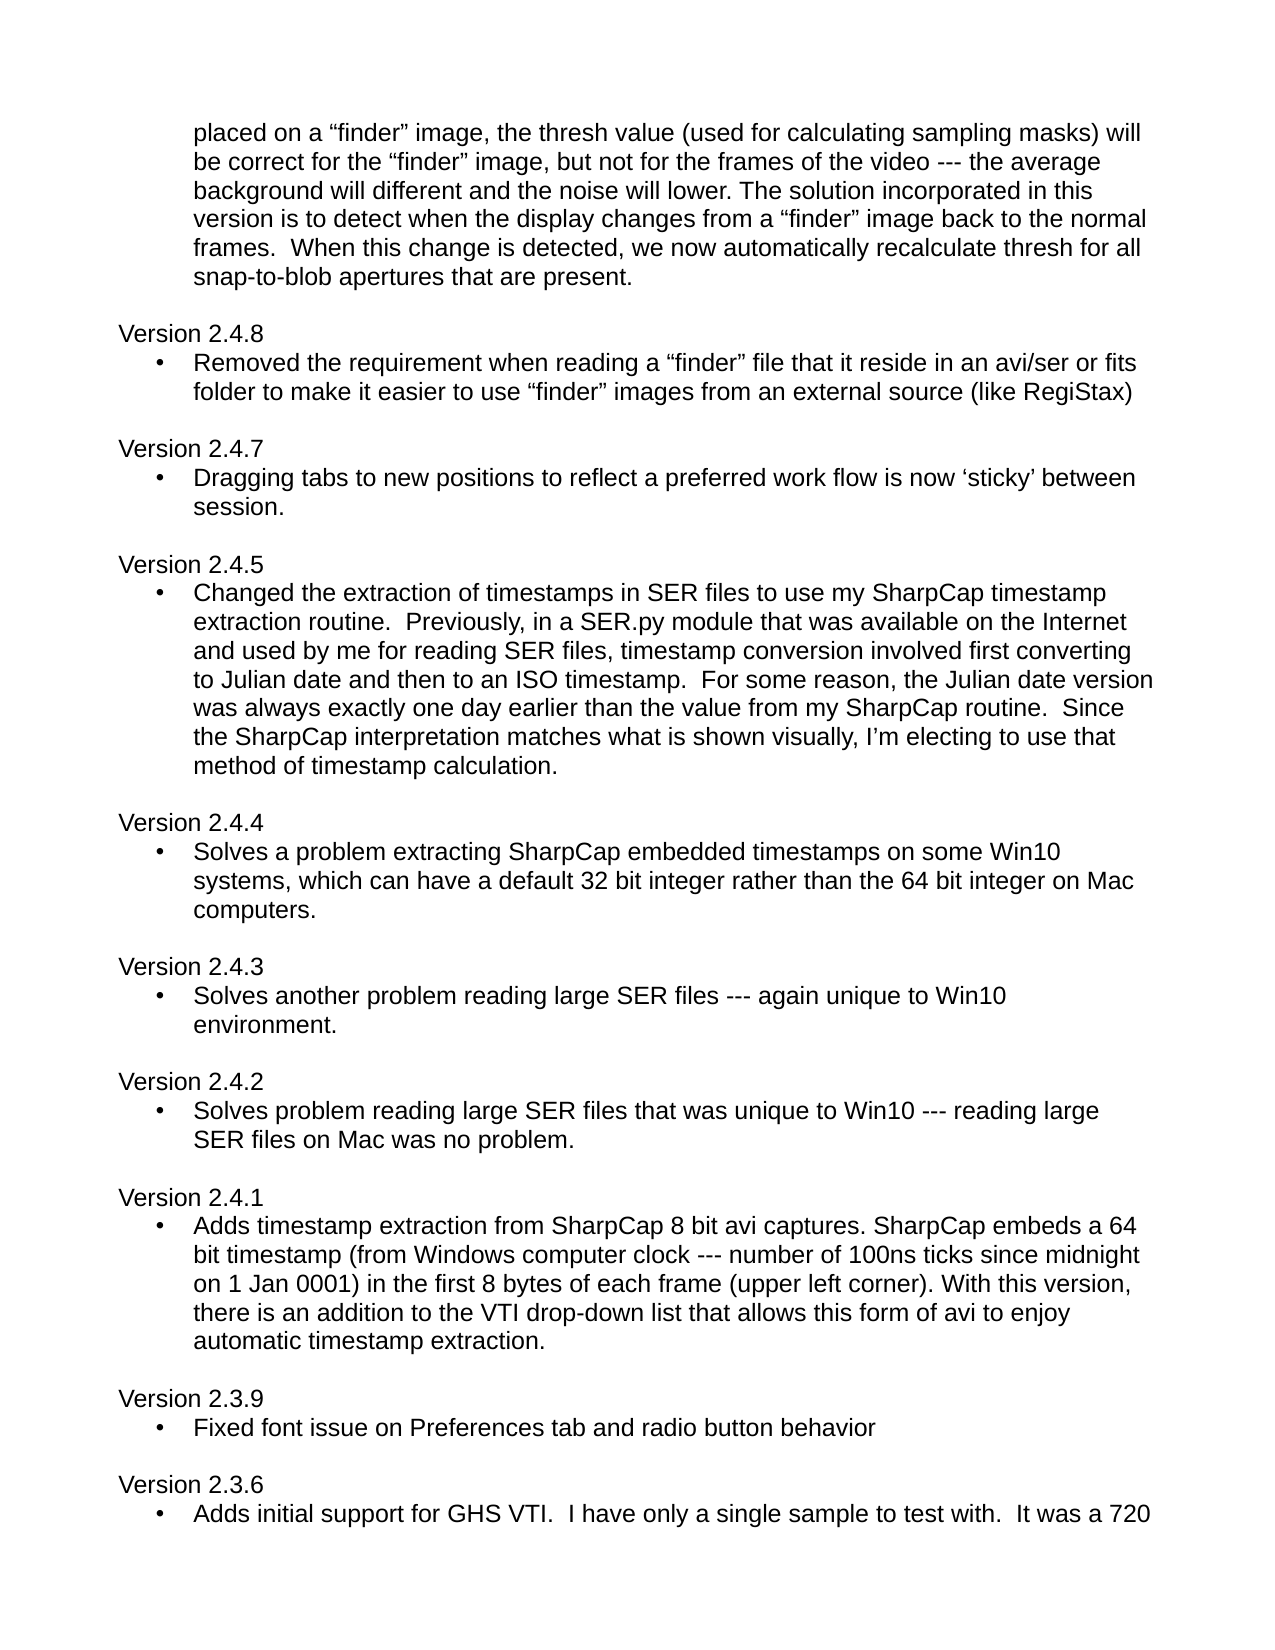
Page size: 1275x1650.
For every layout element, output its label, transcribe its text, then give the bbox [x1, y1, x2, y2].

list Adds timestamp extraction from SharpCap 8 bit avi captures. SharpCap embeds a 64 bit timestamp (from Windows computer clock --- number of 100ns ticks since midnight on 1 Jan 0001) in the first 8 bytes of each frame (upper left corner). With this version, there is an addition to the VTI drop-down list that allows this form of avi to enjoy automatic timestamp extraction. [156, 1211, 1157, 1384]
list Solves a problem extracting SharpCap embedded timestamps on some Win10 systems, which can have a default 32 bit integer rather than the 64 bit integer on Mac computers. [156, 837, 1157, 952]
list Solves another problem reading large SER files --- again unique to Win10 environment. [156, 981, 1157, 1067]
list Dragging tabs to new positions to reflect a preferred work flow is now ‘sticky’ between session. [156, 463, 1157, 549]
text Version 2.4.4 [118, 808, 1157, 837]
text Version 2.4.1 [118, 1182, 1157, 1211]
list Removed the requirement when reading a “finder” file that it reside in an avi/ser or fits folder to make it easier to use “finder” images from an external source (like RegiStax) [156, 348, 1157, 434]
text Version 2.4.5 [118, 549, 1157, 578]
text Version 2.3.9 [118, 1384, 1157, 1413]
text Version 2.4.8 [118, 319, 1157, 348]
list Solves problem reading large SER files that was unique to Win10 --- reading large SER files on Mac was no problem. [156, 1096, 1157, 1182]
list Changed the extraction of timestamps in SER files to use my SharpCap timestamp extraction routine. Previously, in a SER.py module that was available on the Internet and used by me for reading SER files, timestamp conversion involved first converting to Julian date and then to an ISO timestamp. For some reason, the Julian date version was always exactly one day earlier than the value from my SharpCap routine. Since the SharpCap interpretation matches what is shown visually, I’m electing to use that method of timestamp calculation. [156, 578, 1157, 808]
text Version 2.4.3 [118, 952, 1157, 981]
text Version 2.4.2 [118, 1067, 1157, 1096]
list Fixed font issue on Preferences tab and radio button behavior [156, 1413, 1157, 1470]
list Adds initial support for GHS VTI. I have only a single sample to test with. It was a 720 [156, 1499, 1157, 1528]
text Version 2.3.6 [118, 1470, 1157, 1499]
text Version 2.4.7 [118, 434, 1157, 463]
list placed on a “finder” image, the thresh value (used for calculating sampling masks) will be correct for the “finder” image, but not for the frames of the video --- the average background will different and the noise will lower. The solution incorporated in this version is to detect when the display changes from a “finder” image back to the normal frames. When this change is detected, we now automatically recalculate thresh for all snap-to-blob apertures that are present. [156, 118, 1157, 319]
